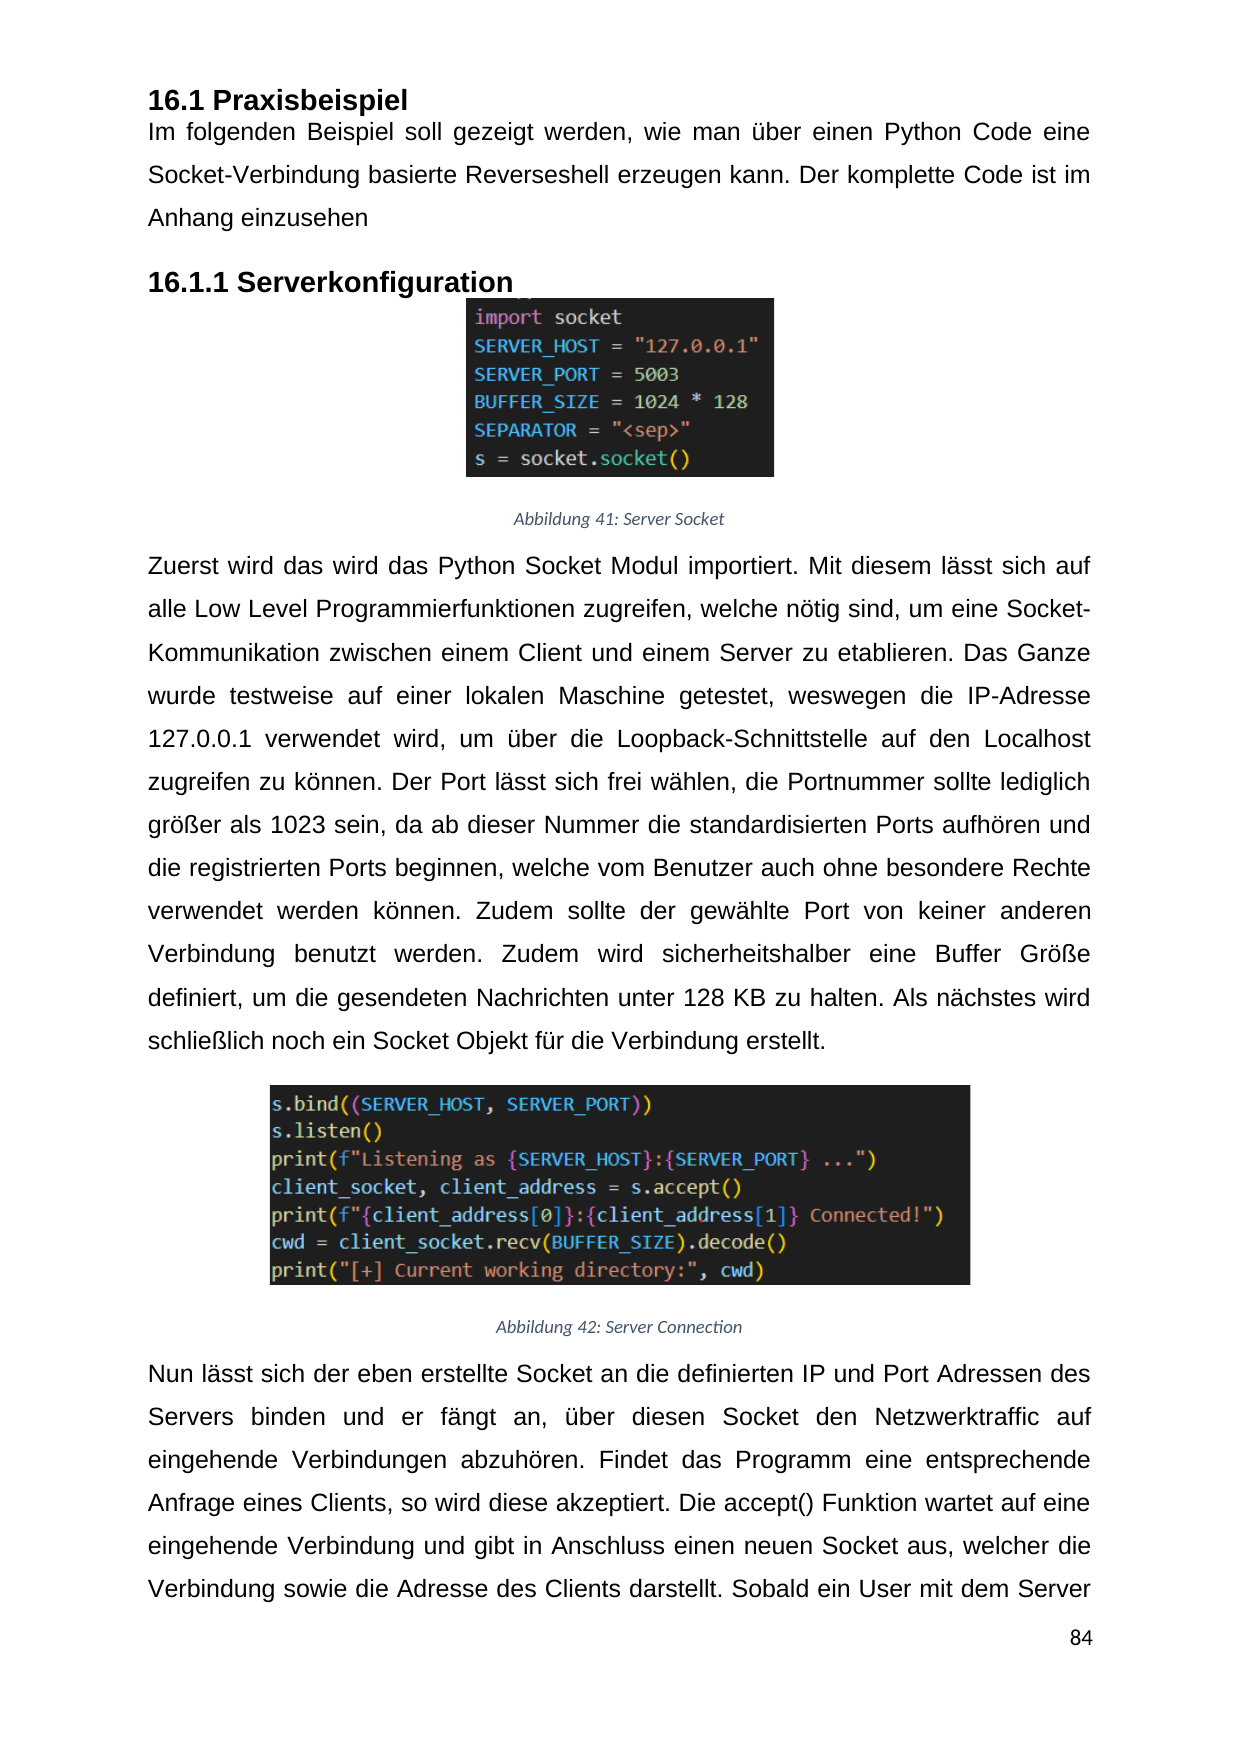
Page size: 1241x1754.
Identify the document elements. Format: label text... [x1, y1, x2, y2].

subtitle 16.1.1 Serverkonfiguration [148, 265, 1093, 298]
subtitle 16.1 Praxisbeispiel [148, 83, 1093, 117]
text Abbildung 42: Server Connection [148, 1315, 1093, 1338]
text Nun lässt sich der eben erstellte Socket an die definierten IP und Port Adressen des Servers binden und er fängt an, über diesen Socket den Netzwerktraffic auf eingehende Verbindungen abzuhören. Findet das Programm eine entsprechende Anfrage eines Clients, so wird diese akzeptiert. Die accept() Funktion wartet auf eine eingehende Verbindung und gibt in Anschluss einen neuen Socket aus, welcher die Verbindung sowie die Adresse des Clients darstellt. Sobald ein User mit dem Server [148, 1359, 1093, 1603]
text Zuerst wird das wird das Python Socket Modul importiert. Mit diesem lässt sich auf alle Low Level Programmierfunktionen zugreifen, welche nötig sind, um eine Socket-Kommunikation zwischen einem Client und einem Server zu etablieren. Das Ganze wurde testweise auf einer lokalen Maschine getestet, weswegen die IP-Adresse 127.0.0.1 verwendet wird, um über die Loopback-Schnittstelle auf den Localhost zugreifen zu können. Der Port lässt sich frei wählen, die Portnummer sollte lediglich größer als 1023 sein, da ab dieser Nummer die standardisierten Ports aufhören und die registrierten Ports beginnen, welche vom Benutzer auch ohne besondere Rechte verwendet werden können. Zudem sollte der gewählte Port von keiner anderen Verbindung benutzt werden. Zudem wird sicherheitshalber eine Buffer Größe definiert, um die gesendeten Nachrichten unter 128 KB zu halten. Als nächstes wird schließlich noch ein Socket Objekt für die Verbindung erstellt. [148, 551, 1093, 1054]
text Im folgenden Beispiel soll gezeigt werden, wie man über einen Python Code eine Socket-Verbindung basierte Reverseshell erzeugen kann. Der komplette Code ist im Anhang einzusehen [148, 117, 1093, 232]
text Abbildung 41: Server Socket [148, 507, 1093, 530]
